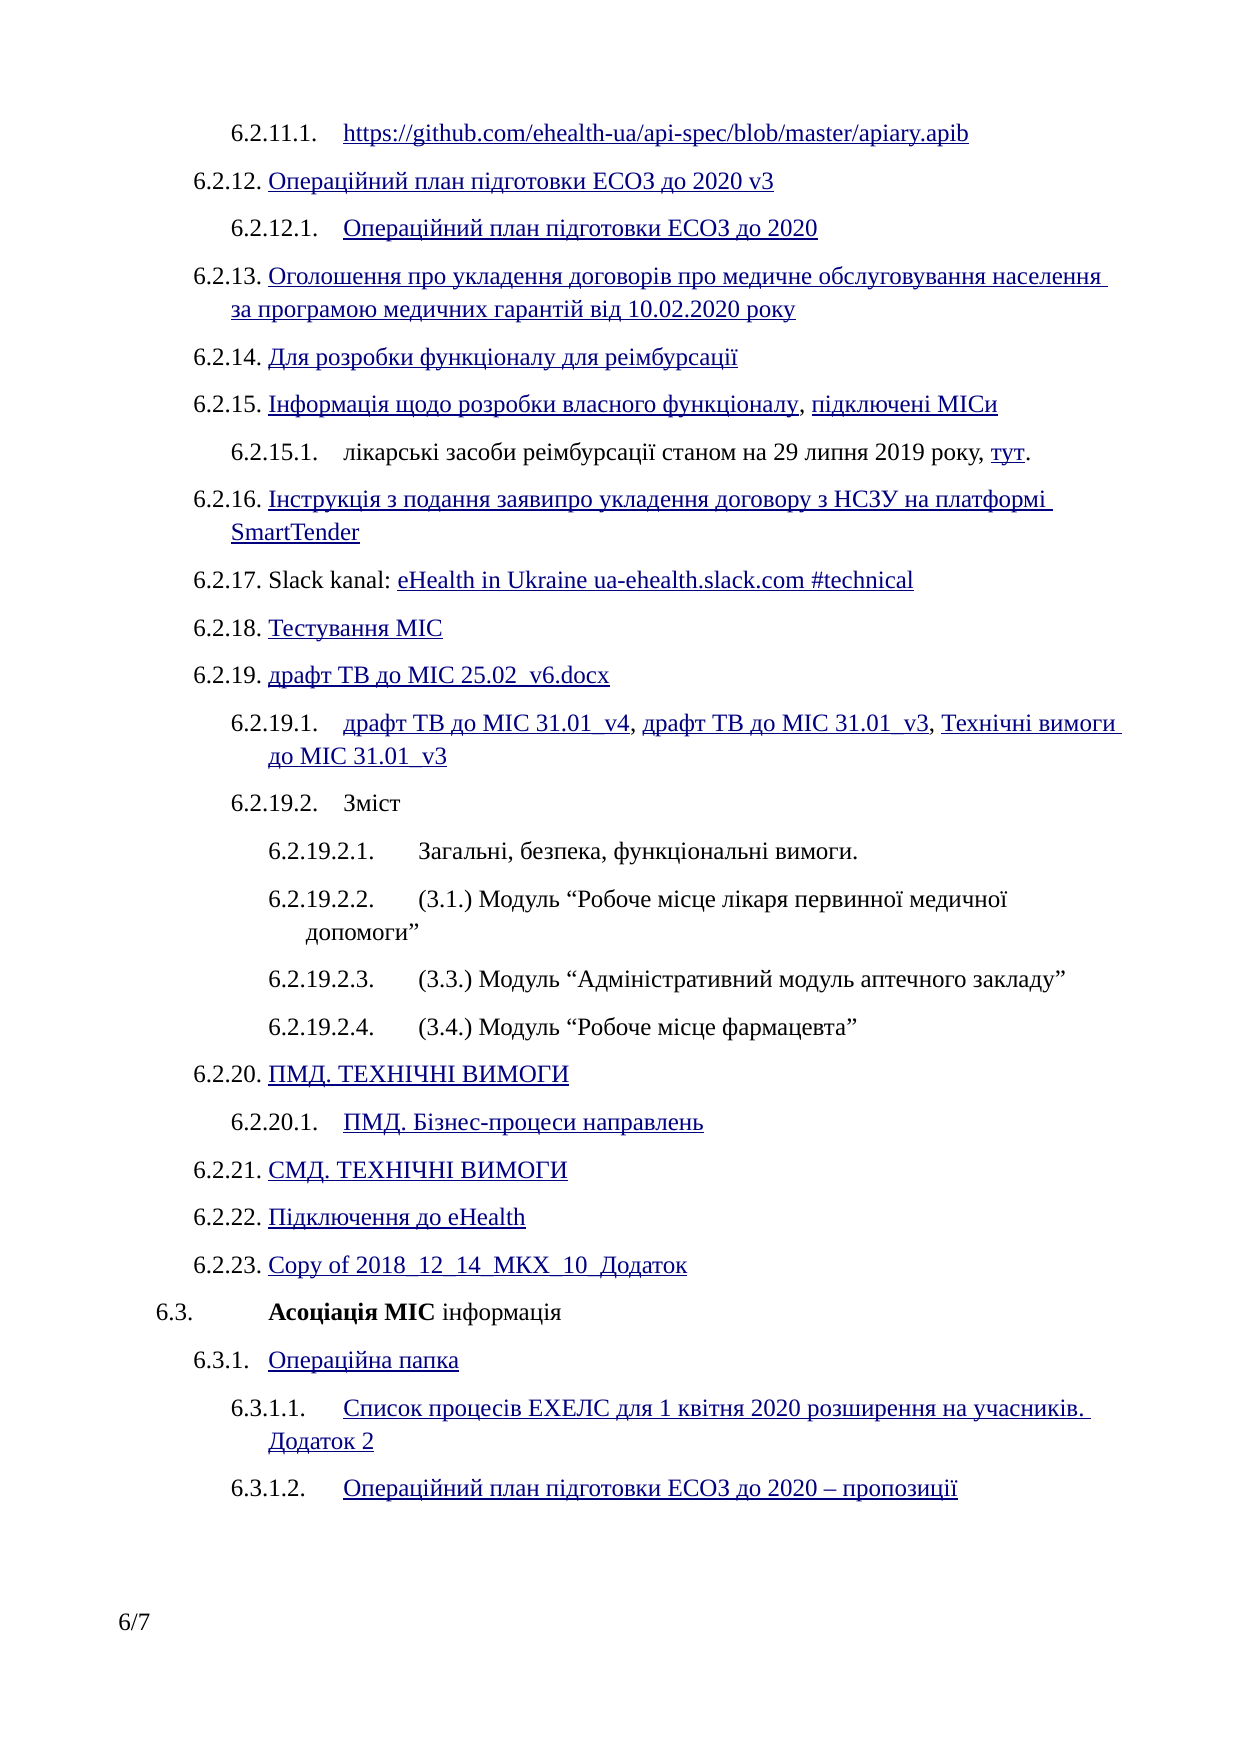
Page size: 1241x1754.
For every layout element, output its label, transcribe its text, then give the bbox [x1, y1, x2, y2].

list Тестування МІС [193, 613, 1122, 641]
list Асоціація МІС інформація [156, 1297, 1122, 1326]
list драфт ТВ до МІС 25.02_v6.docx [193, 660, 1122, 689]
list Операційний план підготовки ЕСОЗ до 2020 v3 [193, 166, 1122, 194]
list https://github.com/ehealth-ua/api-spec/blob/master/apiary.apib [231, 118, 1122, 147]
list Операційна папка [193, 1345, 1122, 1374]
list Підключення до eHealth [193, 1202, 1122, 1231]
list Для розробки функціоналу для реімбурсації [193, 342, 1122, 370]
list Інформація щодо розробки власного функціоналу, підключені МІСи [193, 389, 1122, 418]
list Slack kanal: eHealth in Ukraine ua-ehealth.slack.com #technical [193, 565, 1122, 594]
list Copy of 2018_12_14_МКХ_10_Додаток [193, 1250, 1122, 1279]
list драфт ТВ до МІС 31.01_v4, драфт ТВ до МІС 31.01_v3, Технічні вимоги до МІС 31.01_v3 [231, 708, 1122, 769]
list Список процесів ЕХЕЛС для 1 квітня 2020 розширення на учасників. Додаток 2 [231, 1393, 1122, 1454]
list Оголошення про укладення договорів про медичне обслуговування населення за програмою медичних гарантій від 10.02.2020 року [193, 261, 1122, 323]
list Операційний план підготовки ЕСОЗ до 2020 [231, 213, 1122, 242]
list лікарські засоби реімбурсації станом на 29 липня 2019 року, тут. [231, 437, 1122, 466]
list Операційний план підготовки ЕСОЗ до 2020 – пропозиції [231, 1473, 1122, 1502]
list Інструкція з подання заявипро укладення договору з НСЗУ на платформі SmartTender [193, 484, 1122, 546]
list (3.3.) Модуль “Адміністративний модуль аптечного закладу” [268, 964, 1122, 993]
list (3.1.) Модуль “Робоче місце лікаря первинної медичної допомоги” [268, 884, 1122, 945]
list ПМД. ТЕХНІЧНІ ВИМОГИ [193, 1059, 1122, 1088]
list СМД. ТЕХНІЧНІ ВИМОГИ [193, 1155, 1122, 1183]
list Загальні, безпека, функціональні вимоги. [268, 836, 1122, 865]
list Зміст [231, 788, 1122, 817]
list ПМД. Бізнес-процеси направлень [231, 1107, 1122, 1136]
list (3.4.) Модуль “Робоче місце фармацевта” [268, 1012, 1122, 1041]
